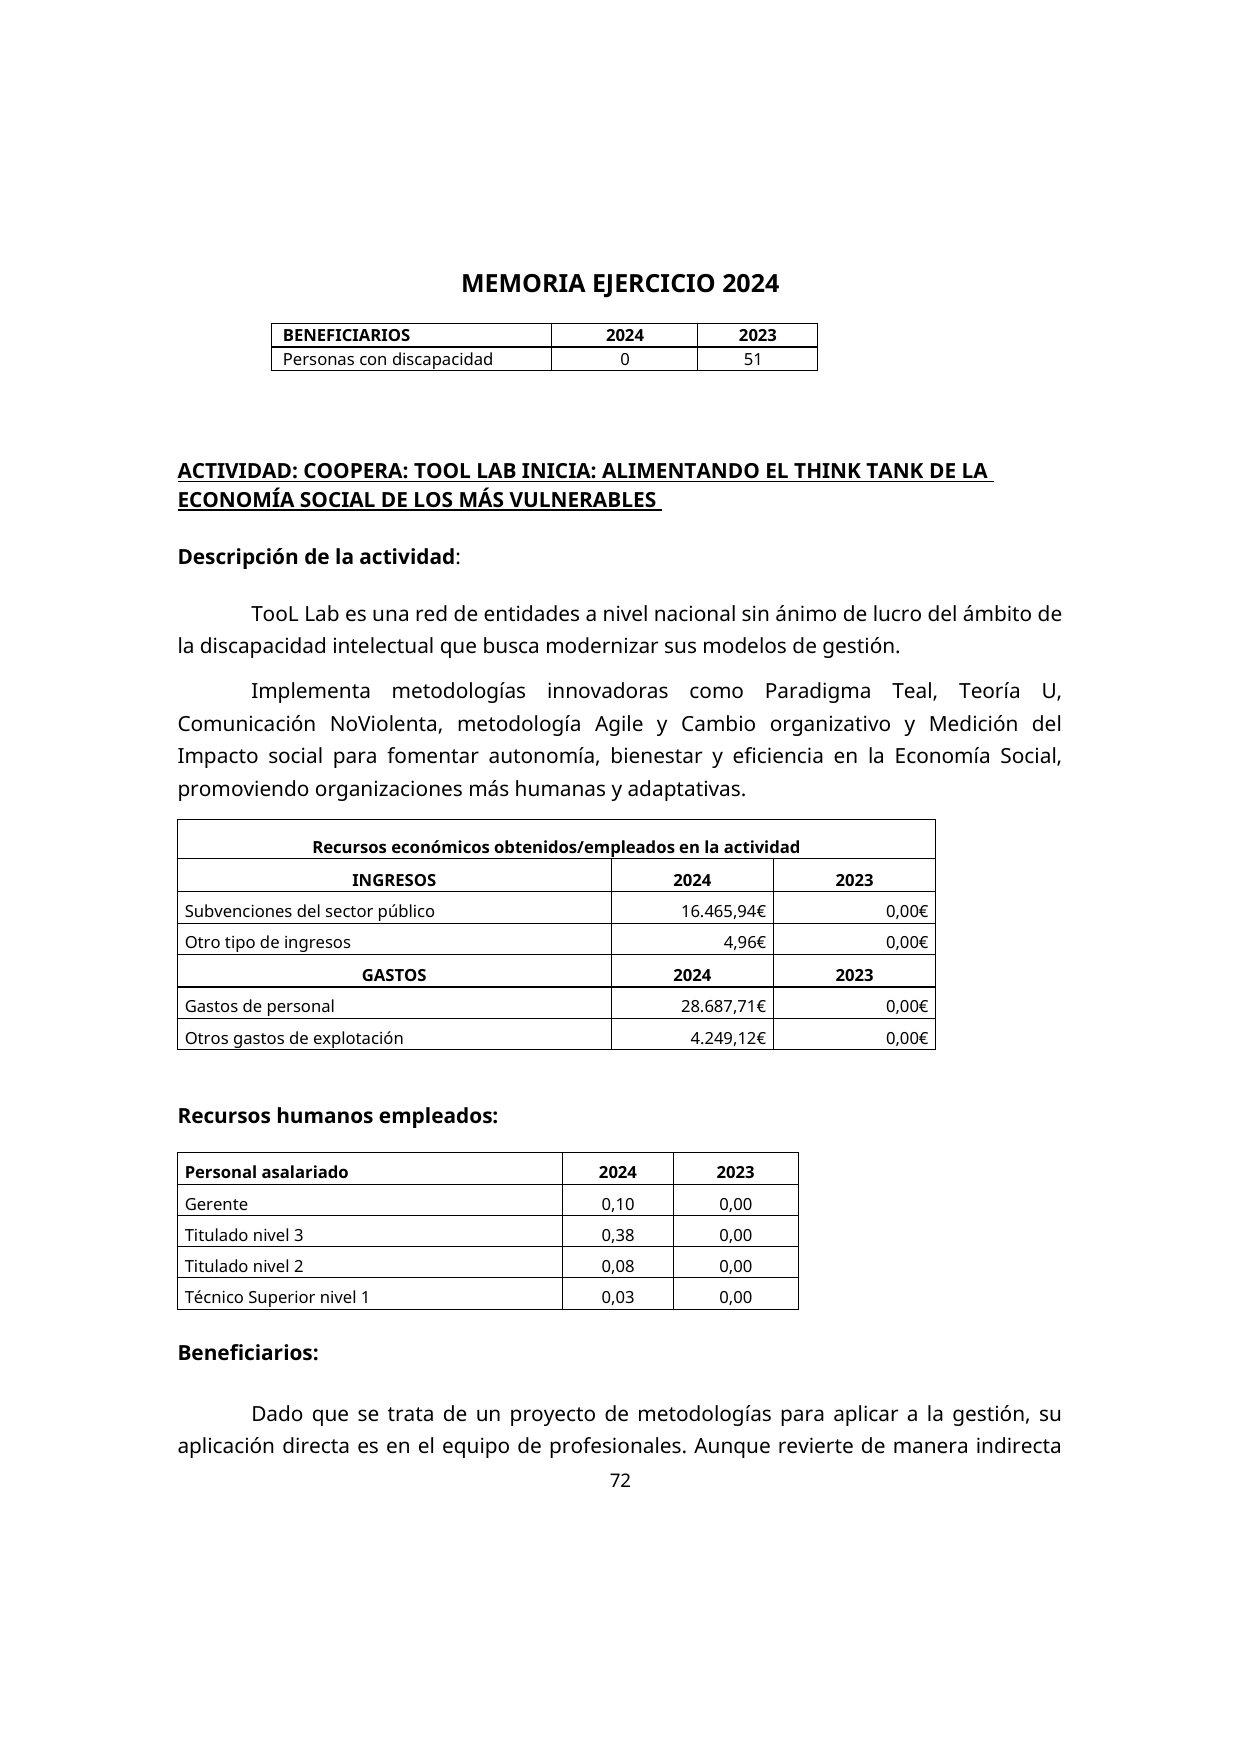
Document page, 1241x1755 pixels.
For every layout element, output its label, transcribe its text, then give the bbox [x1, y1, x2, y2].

table_cell Titulado nivel 3 [178, 1216, 562, 1246]
table_header 2023 [674, 1153, 798, 1183]
text Dado que se trata de un proyecto de metodologías para aplicar a la gestión, su aplicación directa es en el equipo de profesionales. Aunque revierte de manera indirecta [177, 1399, 1063, 1460]
table_header 2024 [563, 1153, 673, 1183]
table_cell 2023 [774, 955, 935, 986]
text Implementa metodologías innovadoras como Paradigma Teal, Teoría U, Comunicación NoViolenta, metodología Agile y Cambio organizativo y Medición del Impacto social para fomentar autonomía, bienestar y eficiencia en la Economía Social, promoviendo organizaciones más humanas y adaptativas. [177, 676, 1063, 803]
table_header 2024 [552, 324, 697, 346]
table_cell 0,00 [674, 1278, 798, 1308]
table_cell GASTOS [178, 955, 611, 986]
table_header BENEFICIARIOS [272, 324, 551, 346]
table_cell 28.687,71€ [612, 988, 773, 1018]
table_cell 0,00€ [774, 892, 935, 922]
table_cell 0,03 [563, 1278, 673, 1308]
table_header Personal asalariado [178, 1153, 562, 1183]
text TooL Lab es una red de entidades a nivel nacional sin ánimo de lucro del ámbito de la discapacidad intelectual que busca modernizar sus modelos de gestión. [177, 599, 1063, 660]
table_cell Gerente [178, 1185, 562, 1215]
table_cell 16.465,94€ [612, 892, 773, 922]
table_cell INGRESOS [178, 859, 611, 891]
table_cell 0,00 [674, 1247, 798, 1277]
text Descripción de la actividad: [177, 542, 1063, 570]
table_cell 2024 [612, 859, 773, 891]
table_header Recursos económicos obtenidos/empleados en la actividad [178, 820, 935, 858]
table_cell 0,00€ [774, 1019, 935, 1049]
table_header 2023 [698, 324, 817, 346]
table_cell Otro tipo de ingresos [178, 924, 611, 954]
table_cell Gastos de personal [178, 988, 611, 1018]
table_cell 0,00 [674, 1185, 798, 1215]
table_cell 0,00€ [774, 924, 935, 954]
table_cell Personas con discapacidad [272, 348, 551, 370]
table_cell 2023 [774, 859, 935, 891]
table_cell 0,00€ [774, 988, 935, 1018]
table_cell 4,96€ [612, 924, 773, 954]
table_cell 0,00 [674, 1216, 798, 1246]
table_cell 51 [698, 348, 817, 370]
table_cell 0 [552, 348, 697, 370]
text Recursos humanos empleados: [177, 1101, 1063, 1129]
table_cell 0,38 [563, 1216, 673, 1246]
table_cell 0,08 [563, 1247, 673, 1277]
table_cell Técnico Superior nivel 1 [178, 1278, 562, 1308]
text Beneficiarios: [177, 1338, 1063, 1366]
table_cell Titulado nivel 2 [178, 1247, 562, 1277]
table_cell Subvenciones del sector público [178, 892, 611, 922]
text ACTIVIDAD: COOPERA: TOOL LAB INICIA: ALIMENTANDO EL THINK TANK DE LA ECONOMÍA SOCIAL DE LOS MÁS VULNERABLES [177, 456, 1063, 513]
table_cell 0,10 [563, 1185, 673, 1215]
table_cell 4.249,12€ [612, 1019, 773, 1049]
table_cell Otros gastos de explotación [178, 1019, 611, 1049]
table_cell 2024 [612, 955, 773, 986]
